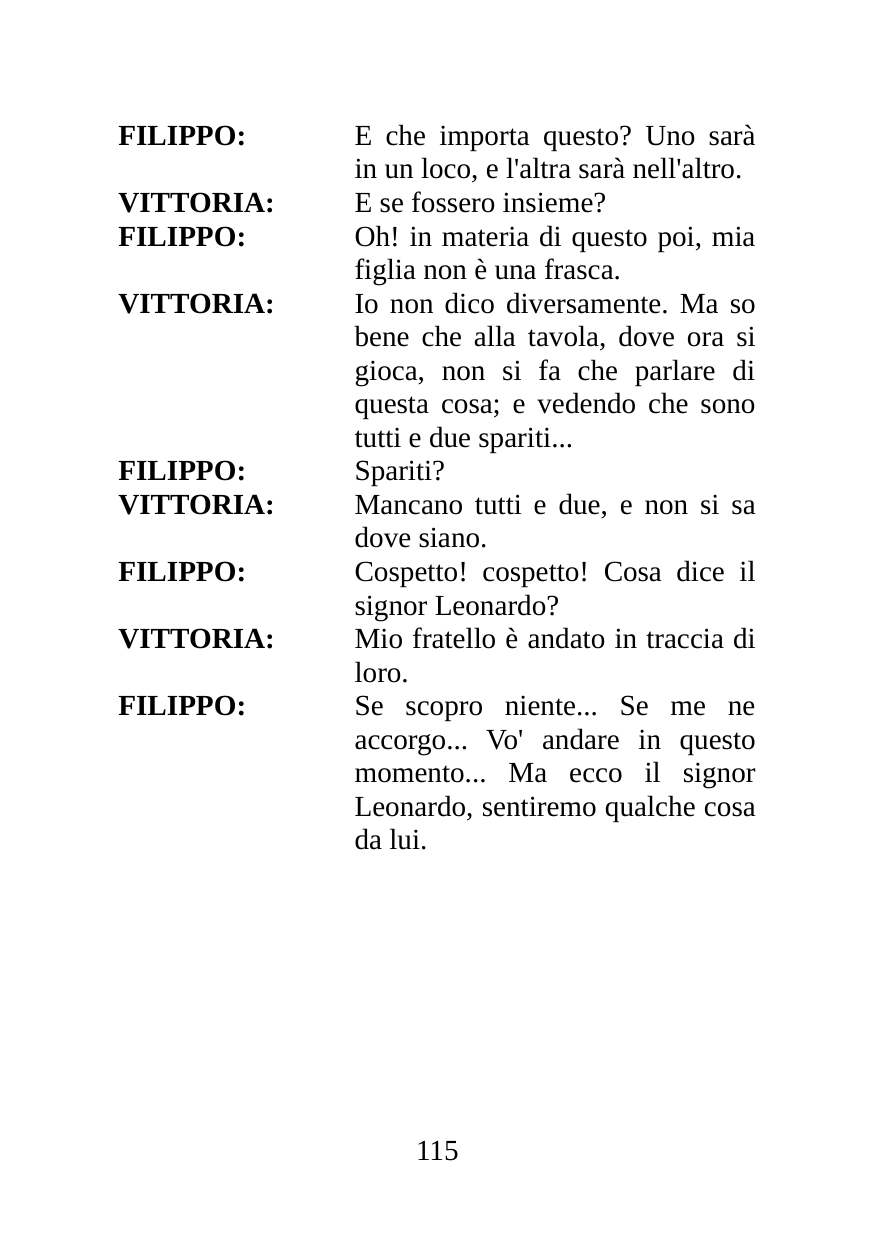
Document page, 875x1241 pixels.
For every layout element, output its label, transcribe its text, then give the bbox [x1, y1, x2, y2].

text VITTORIA: Mancano tutti e due, e non si sa dove siano. [118, 487, 756, 554]
text FILIPPO: Se scopro niente... Se me ne accorgo... Vo' andare in questo momento... Ma ecco il signor Leonardo, sentiremo qualche cosa da lui. [118, 688, 756, 856]
text FILIPPO: Spariti? [118, 453, 756, 487]
text VITTORIA: Io non dico diversamente. Ma so bene che alla tavola, dove ora si gioca, non si fa che parlare di questa cosa; e vedendo che sono tutti e due spariti... [118, 286, 756, 453]
text VITTORIA: E se fossero insieme? [118, 185, 756, 219]
text FILIPPO: Cospetto! cospetto! Cosa dice il signor Leonardo? [118, 554, 756, 621]
text VITTORIA: Mio fratello è andato in traccia di loro. [118, 621, 756, 688]
text FILIPPO: E che importa questo? Uno sarà in un loco, e l'altra sarà nell'altro. [118, 118, 756, 185]
text FILIPPO: Oh! in materia di questo poi, mia figlia non è una frasca. [118, 219, 756, 286]
